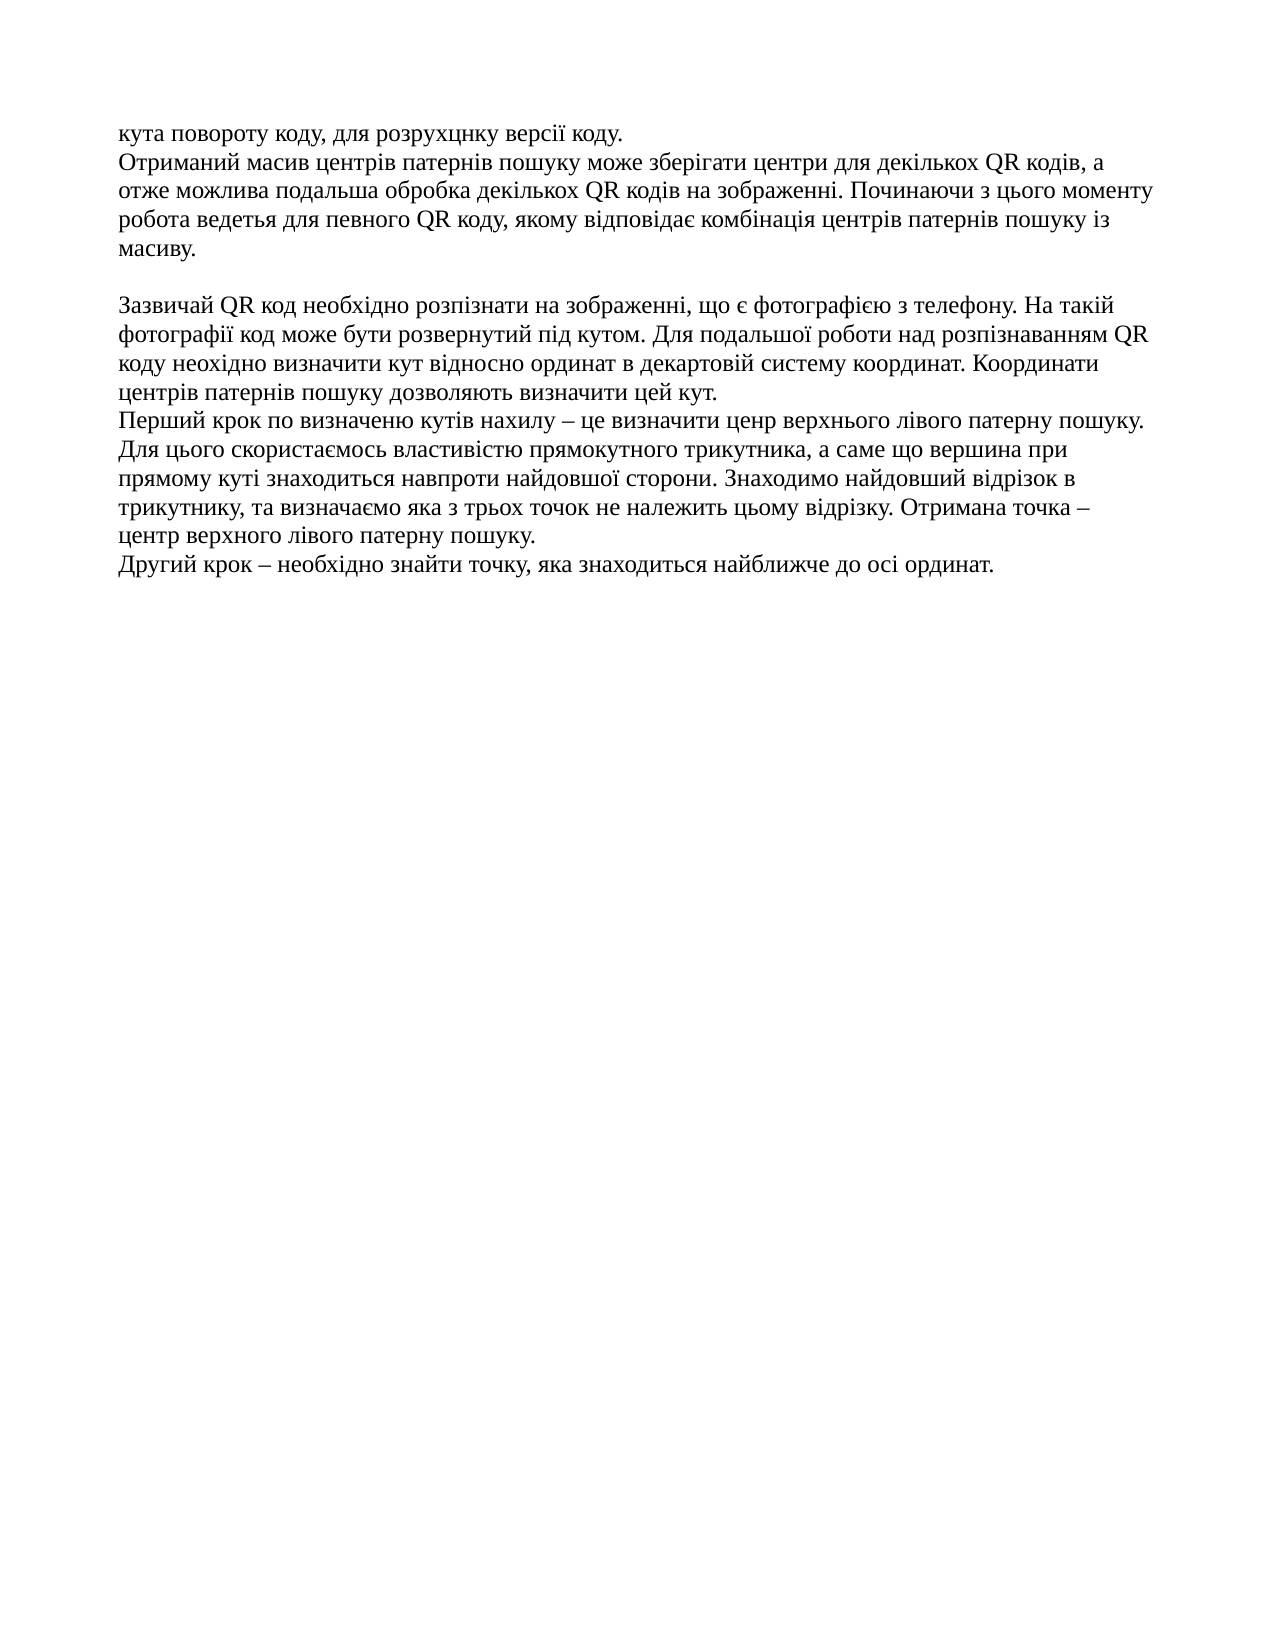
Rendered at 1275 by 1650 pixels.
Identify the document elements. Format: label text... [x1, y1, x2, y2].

text Отриманий масив центрів патернів пошуку може зберігати центри для декількох QR кодів, а отже можлива подальша обробка декількох QR кодів на зображенні. Починаючи з цього моменту робота ведетья для певного QR коду, якому відповідає комбінація центрів патернів пошуку із масиву. [118, 147, 1157, 262]
text Перший крок по визначеню кутів нахилу – це визначити ценр верхнього лівого патерну пошуку. Для цього скористаємось властивістю прямокутного трикутника, а саме що вершина при прямому куті знаходиться навпроти найдовшої сторони. Знаходимо найдовший відрізок в трикутнику, та визначаємо яка з трьох точок не належить цьому відрізку. Отримана точка – центр верхного лівого патерну пошуку. [118, 406, 1157, 549]
text кута повороту коду, для розрухцнку версії коду. [118, 118, 1157, 147]
text Другий крок – необхідно знайти точку, яка знаходиться найближче до осі ординат. [118, 549, 1157, 578]
text Зазвичай QR код необхідно розпізнати на зображенні, що є фотографією з телефону. На такій фотографії код може бути розвернутий під кутом. Для подальшої роботи над розпізнаванням QR коду неохідно визначити кут відносно ординат в декартовій систему координат. Координати центрів патернів пошуку дозволяють визначити цей кут. [118, 291, 1157, 406]
